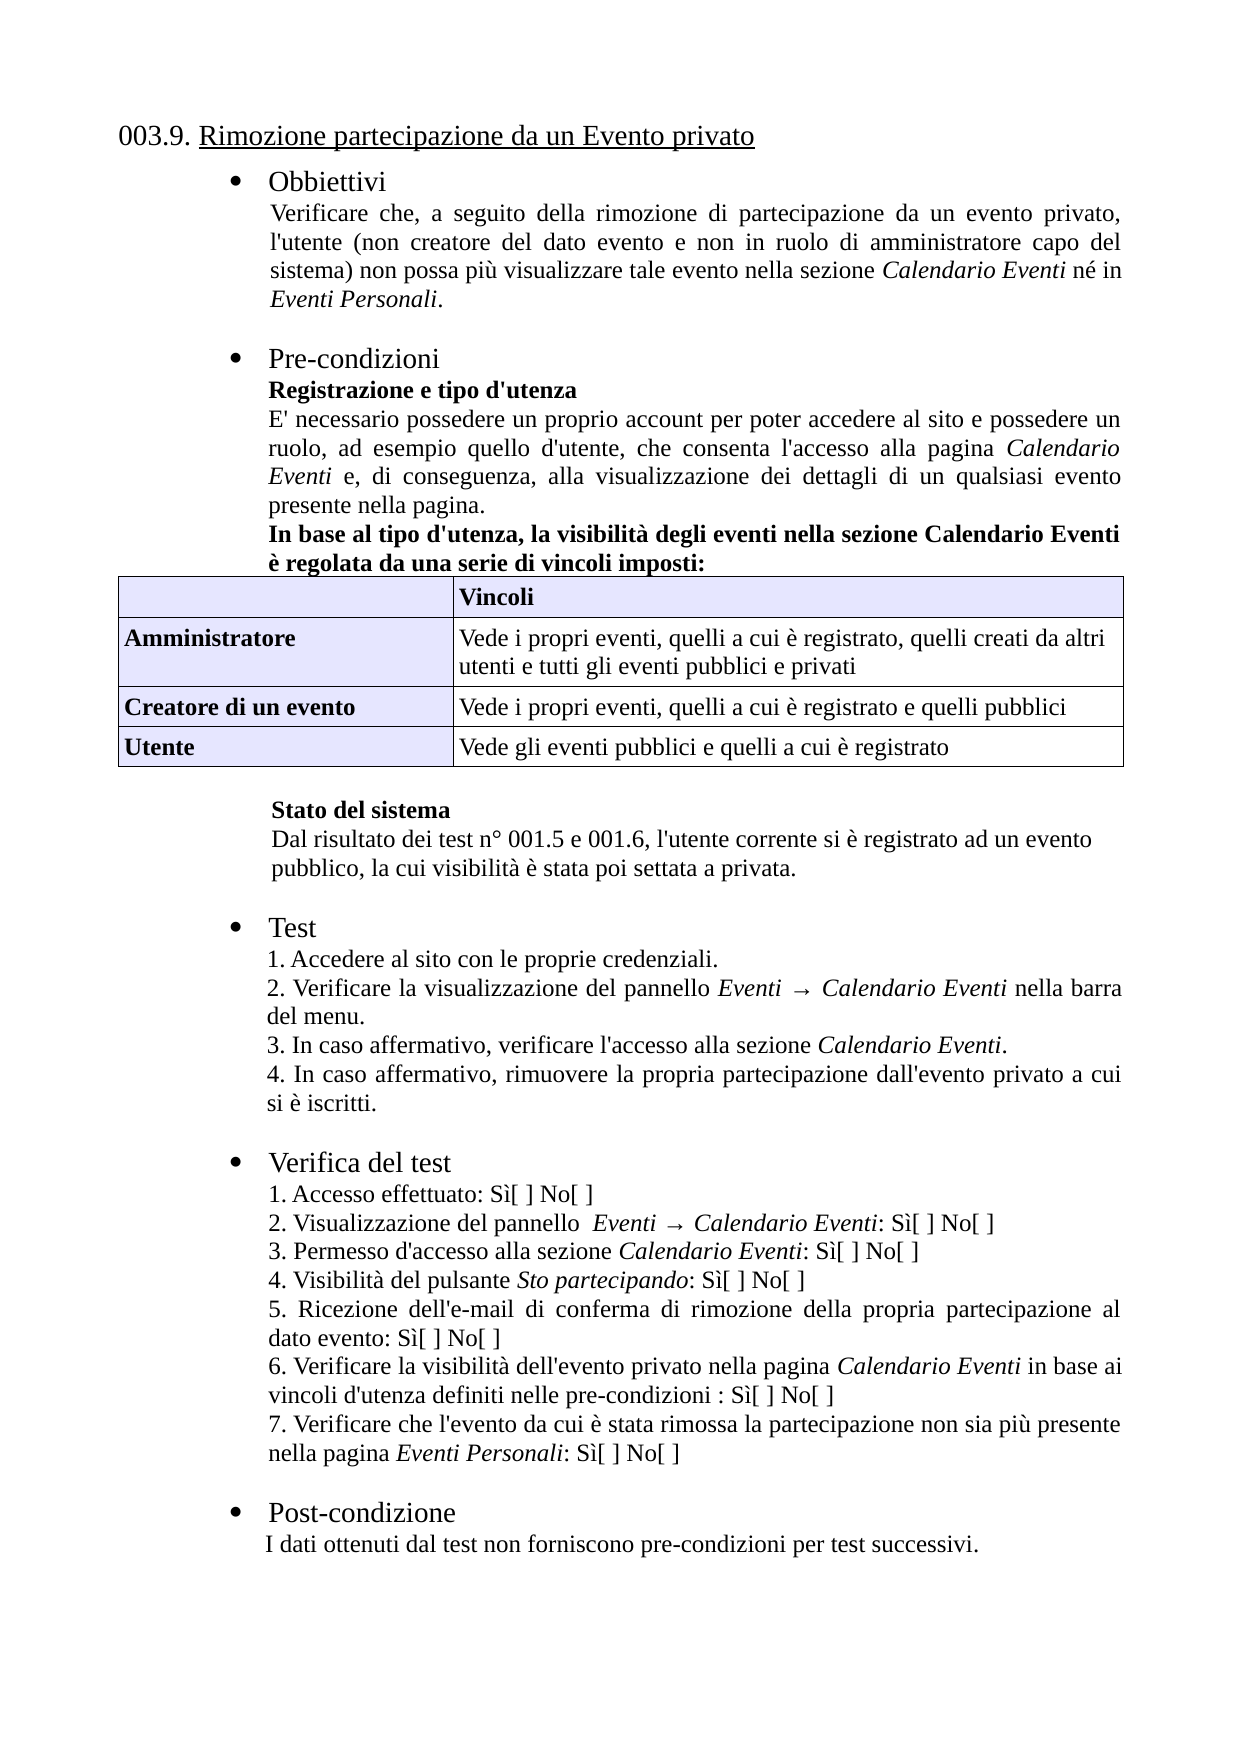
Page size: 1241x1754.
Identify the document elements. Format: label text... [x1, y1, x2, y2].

table_cell Amministratore [119, 618, 453, 686]
text E' necessario possedere un proprio account per poter accedere al sito e possedere un ruolo, ad esempio quello d'utente, che consenta l'accesso alla pagina Calendario Eventi e, di conseguenza, alla visualizzazione dei dettagli di un qualsiasi evento presente nella pagina. [268, 404, 1122, 519]
table_cell Creatore di un evento [119, 687, 453, 726]
text 1. Accesso effettuato: Sì[ ] No[ ] [268, 1179, 1122, 1208]
list Pre-condizioni [231, 342, 1122, 375]
list Test [231, 910, 1122, 944]
text 2. Visualizzazione del pannello Eventi → Calendario Eventi: Sì[ ] No[ ] [268, 1208, 1122, 1236]
text Verificare che, a seguito della rimozione di partecipazione da un evento privato, l'utente (non creatore del dato evento e non in ruolo di amministratore capo del sistema) non possa più visualizzare tale evento nella sezione Calendario Eventi né in Eventi Personali. [270, 198, 1122, 313]
text In base al tipo d'utenza, la visibilità degli eventi nella sezione Calendario Eventi è regolata da una serie di vincoli imposti: [268, 519, 1122, 576]
text 6. Verificare la visibilità dell'evento privato nella pagina Calendario Eventi in base ai vincoli d'utenza definiti nelle pre-condizioni : Sì[ ] No[ ] [268, 1351, 1122, 1409]
text 7. Verificare che l'evento da cui è stata rimossa la partecipazione non sia più presente nella pagina Eventi Personali: Sì[ ] No[ ] [268, 1409, 1122, 1466]
table_cell Vede gli eventi pubblici e quelli a cui è registrato [454, 727, 1123, 766]
text 3. Permesso d'accesso alla sezione Calendario Eventi: Sì[ ] No[ ] [268, 1236, 1122, 1265]
table_cell Vede i propri eventi, quelli a cui è registrato, quelli creati da altri utenti e tutti gli eventi pubblici e privati [454, 618, 1123, 686]
text 5. Ricezione dell'e-mail di conferma di rimozione della propria partecipazione al dato evento: Sì[ ] No[ ] [268, 1294, 1122, 1351]
text 4. In caso affermativo, rimuovere la propria partecipazione dall'evento privato a cui si è iscritti. [267, 1059, 1122, 1116]
text I dati ottenuti dal test non forniscono pre-condizioni per test successivi. [265, 1529, 1122, 1557]
text 4. Visibilità del pulsante Sto partecipando: Sì[ ] No[ ] [268, 1265, 1122, 1294]
table_cell Vede i propri eventi, quelli a cui è registrato e quelli pubblici [454, 687, 1123, 726]
text Registrazione e tipo d'utenza [268, 375, 1122, 404]
text 3. In caso affermativo, verificare l'accesso alla sezione Calendario Eventi. [267, 1030, 1122, 1059]
text Dal risultato dei test n° 001.5 e 001.6, l'utente corrente si è registrato ad un evento pubblico, la cui visibilità è stata poi settata a privata. [271, 824, 1122, 882]
list Verifica del test [231, 1145, 1122, 1179]
table_header [119, 577, 453, 617]
table_cell Utente [119, 727, 453, 766]
text Stato del sistema [271, 795, 1122, 824]
list Obbiettivi [231, 164, 1122, 198]
table_header Vincoli [454, 577, 1123, 617]
text 2. Verificare la visualizzazione del pannello Eventi → Calendario Eventi nella barra del menu. [267, 973, 1122, 1030]
list Post-condizione [231, 1495, 1122, 1529]
text 1. Accedere al sito con le proprie credenziali. [267, 944, 1122, 973]
subtitle 003.9. Rimozione partecipazione da un Evento privato [118, 118, 1122, 152]
